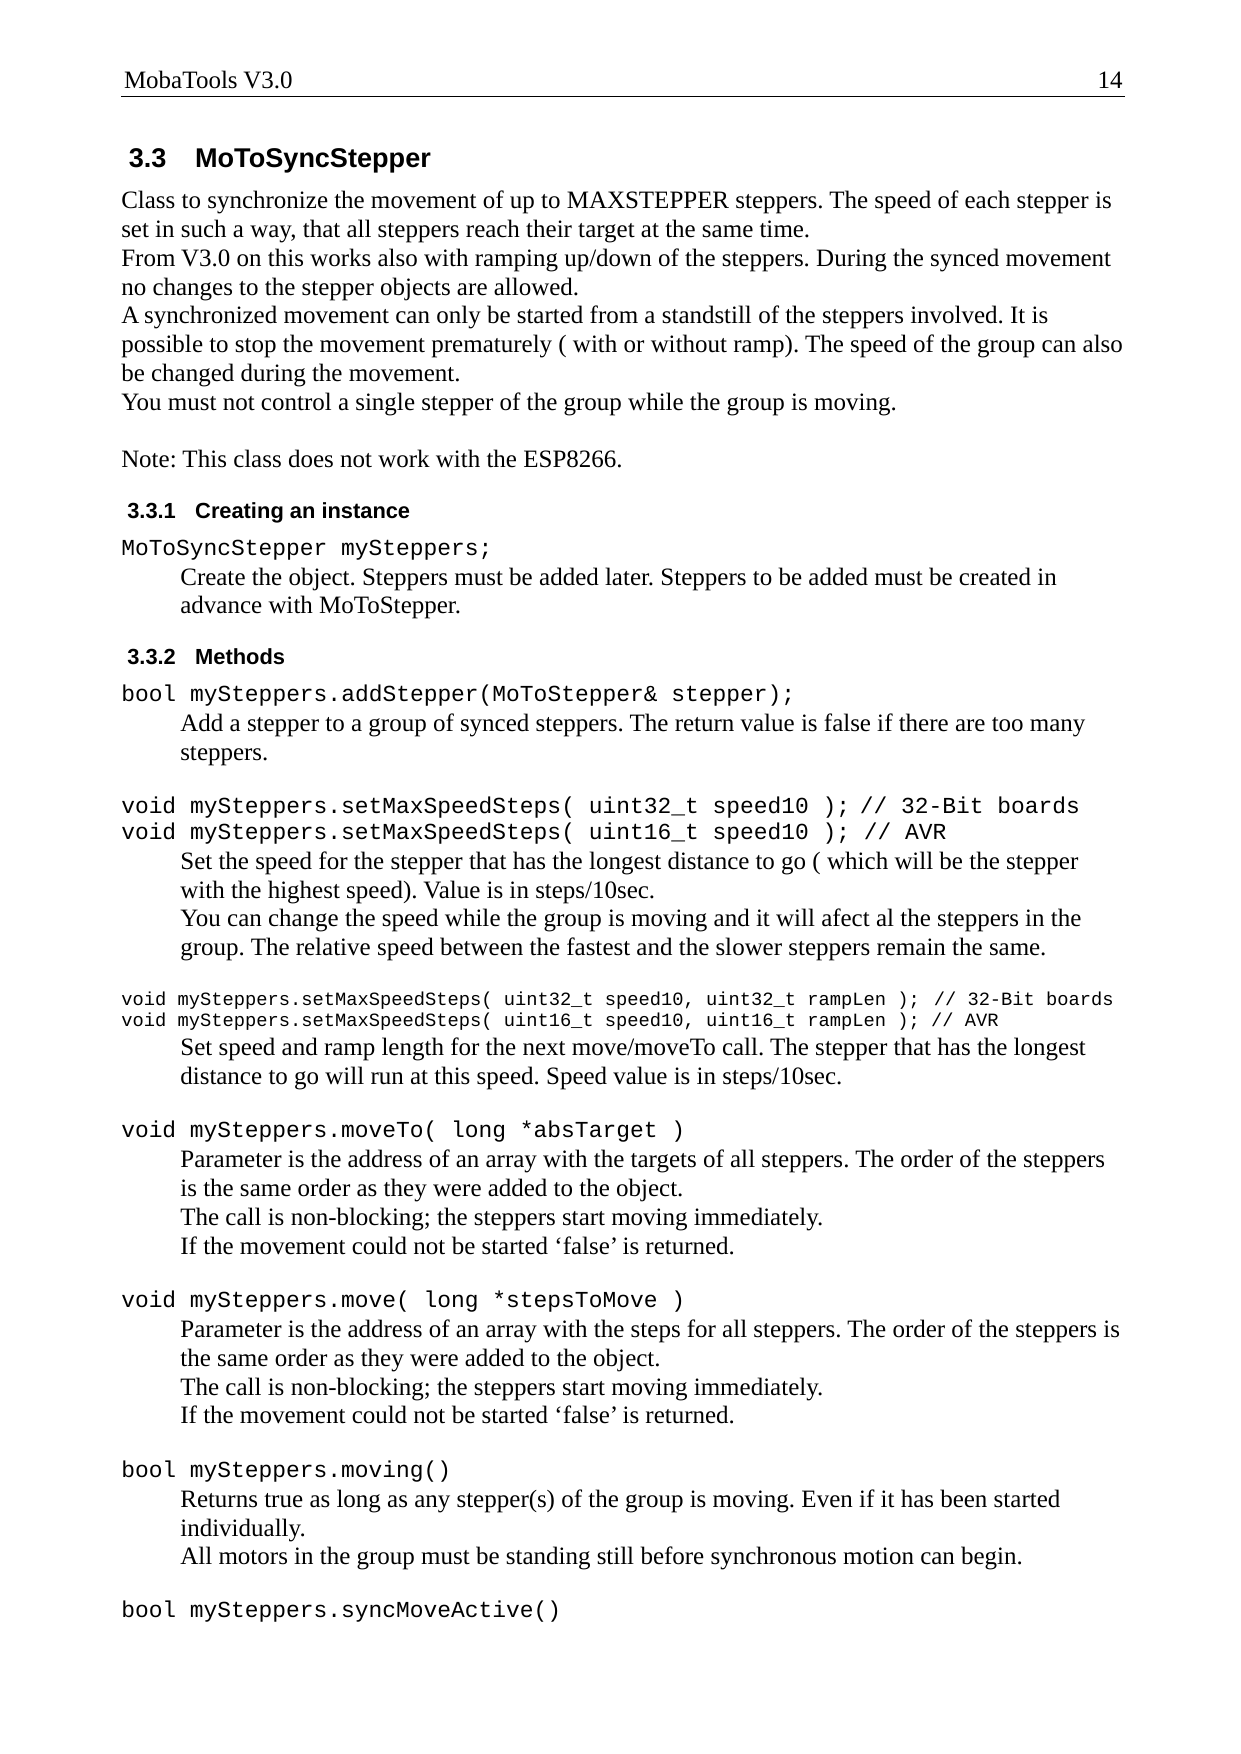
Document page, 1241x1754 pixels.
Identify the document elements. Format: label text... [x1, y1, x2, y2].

text From V3.0 on this works also with ramping up/down of the steppers. During the synced movement no changes to the stepper objects are allowed. A synchronized movement can only be started from a standstill of the steppers involved. It is possible to stop the movement prematurely ( with or without ramp). The speed of the group can also be changed during the movement. [121, 243, 1125, 387]
text void mySteppers.move( long *stepsToMove ) [121, 1288, 1125, 1314]
text void mySteppers.setMaxSpeedSteps( uint16_t speed10 ); // AVR [121, 820, 1125, 846]
text bool mySteppers.addStepper(MoToStepper& stepper); [121, 682, 1125, 708]
subtitle Creating an instance [121, 498, 1125, 523]
text bool mySteppers.syncMoveActive() [121, 1599, 1125, 1625]
text void mySteppers.setMaxSpeedSteps( uint16_t speed10, uint16_t rampLen ); // AVR [121, 1011, 1125, 1032]
text void mySteppers.moveTo( long *absTarget ) [121, 1118, 1125, 1144]
text You must not control a single stepper of the group while the group is moving. [121, 387, 1125, 416]
text Class to synchronize the movement of up to MAXSTEPPER steppers. The speed of each stepper is set in such a way, that all steppers reach their target at the same time. [121, 186, 1125, 243]
text bool mySteppers.moving() [121, 1458, 1125, 1484]
text Set speed and ramp length for the next move/moveTo call. The stepper that has the longest distance to go will run at this speed. Speed value is in steps/10sec. [180, 1032, 1125, 1090]
subtitle MoToSyncStepper [121, 142, 1125, 173]
text Parameter is the address of an array with the targets of all steppers. The order of the steppers is the same order as they were added to the object. [180, 1144, 1125, 1202]
text void mySteppers.setMaxSpeedSteps( uint32_t speed10, uint32_t rampLen ); // 32-Bit boards [121, 990, 1125, 1011]
text Create the object. Steppers must be added later. Steppers to be added must be created in advance with MoToStepper. [180, 562, 1125, 619]
text The call is non-blocking; the steppers start moving immediately. If the movement could not be started ‘false’ is returned. [180, 1372, 1125, 1429]
text The call is non-blocking; the steppers start moving immediately. If the movement could not be started ‘false’ is returned. [180, 1202, 1125, 1259]
text MoToSyncStepper mySteppers; [121, 536, 1125, 562]
text Add a stepper to a group of synced steppers. The return value is false if there are too many steppers. [180, 708, 1125, 765]
text Parameter is the address of an array with the steps for all steppers. The order of the steppers is the same order as they were added to the object. [180, 1314, 1125, 1372]
text Note: This class does not work with the ESP8266. [121, 444, 1125, 473]
text Returns true as long as any stepper(s) of the group is moving. Even if it has been started individually. All motors in the group must be standing still before synchronous motion can begin. [180, 1484, 1125, 1570]
text Set the speed for the stepper that has the longest distance to go ( which will be the stepper with the highest speed). Value is in steps/10sec. You can change the speed while the group is moving and it will afect al the steppers in the group. The relative speed between the fastest and the slower steppers remain the same. [180, 846, 1125, 961]
subtitle Methods [121, 644, 1125, 669]
text void mySteppers.setMaxSpeedSteps( uint32_t speed10 ); // 32-Bit boards [121, 794, 1125, 820]
